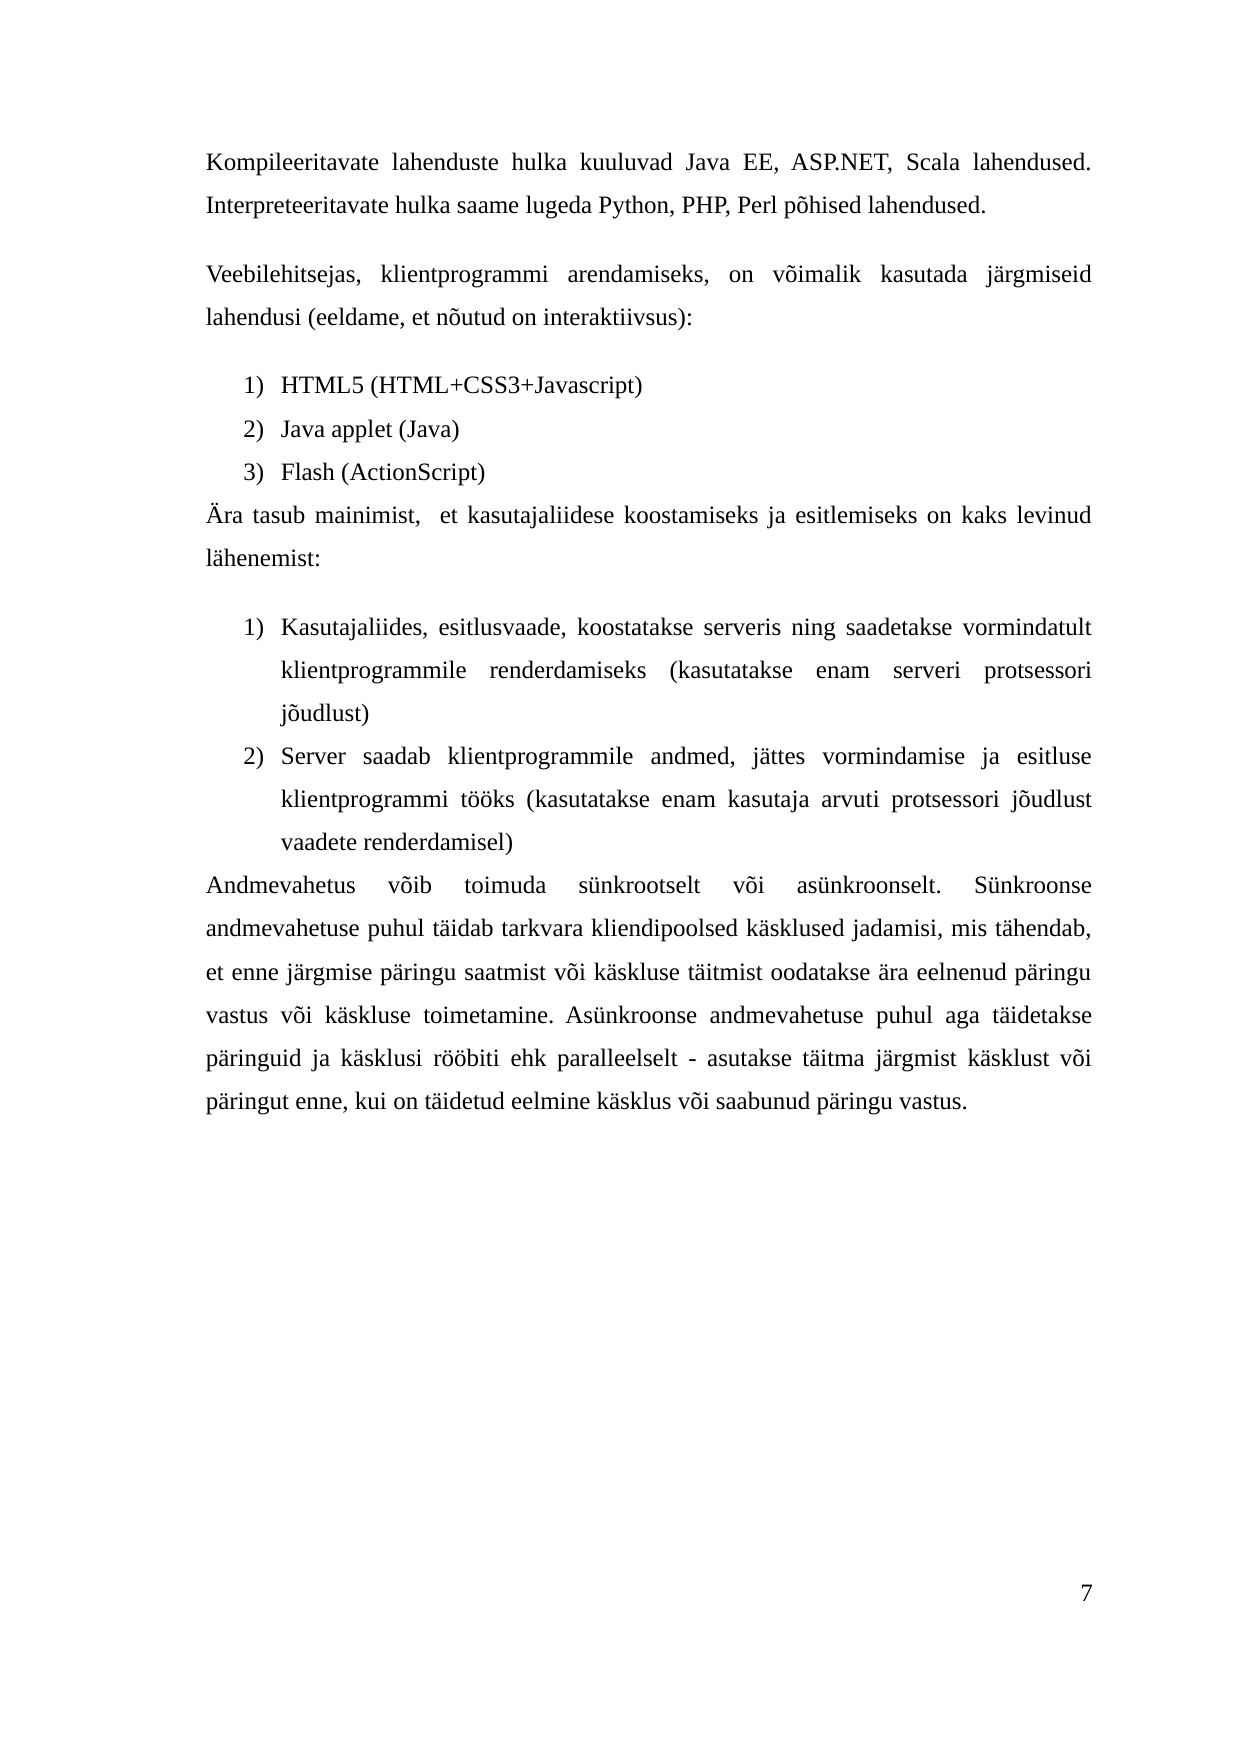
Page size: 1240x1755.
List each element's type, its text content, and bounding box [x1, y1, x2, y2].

text Kompileeritavate lahenduste hulka kuuluvad Java EE, ASP.NET, Scala lahendused. Interpreteeritavate hulka saame lugeda Python, PHP, Perl põhised lahendused. [206, 147, 1093, 219]
list Server saadab klientprogrammile andmed, jättes vormindamise ja esitluse klientprogrammi tööks (kasutatakse enam kasutaja arvuti protsessori jõudlust vaadete renderdamisel) [243, 741, 1093, 856]
list Flash (ActionScript) [243, 457, 1093, 486]
text Veebilehitsejas, klientprogrammi arendamiseks, on võimalik kasutada järgmiseid lahendusi (eeldame, et nõutud on interaktiivsus): [206, 259, 1093, 331]
list Kasutajaliides, esitlusvaade, koostatakse serveris ning saadetakse vormindatult klientprogrammile renderdamiseks (kasutatakse enam serveri protsessori jõudlust) [243, 612, 1093, 727]
list Java applet (Java) [243, 414, 1093, 442]
text Ära tasub mainimist, et kasutajaliidese koostamiseks ja esitlemiseks on kaks levinud lähenemist: [206, 500, 1093, 572]
list HTML5 (HTML+CSS3+Javascript) [243, 371, 1093, 399]
text Andmevahetus võib toimuda sünkrootselt või asünkroonselt. Sünkroonse andmevahetuse puhul täidab tarkvara kliendipoolsed käsklused jadamisi, mis tähendab, et enne järgmise päringu saatmist või käskluse täitmist oodatakse ära eelnenud päringu vastus või käskluse toimetamine. Asünkroonse andmevahetuse puhul aga täidetakse päringuid ja käsklusi rööbiti ehk paralleelselt - asutakse täitma järgmist käsklust või päringut enne, kui on täidetud eelmine käsklus või saabunud päringu vastus. [206, 870, 1093, 1115]
